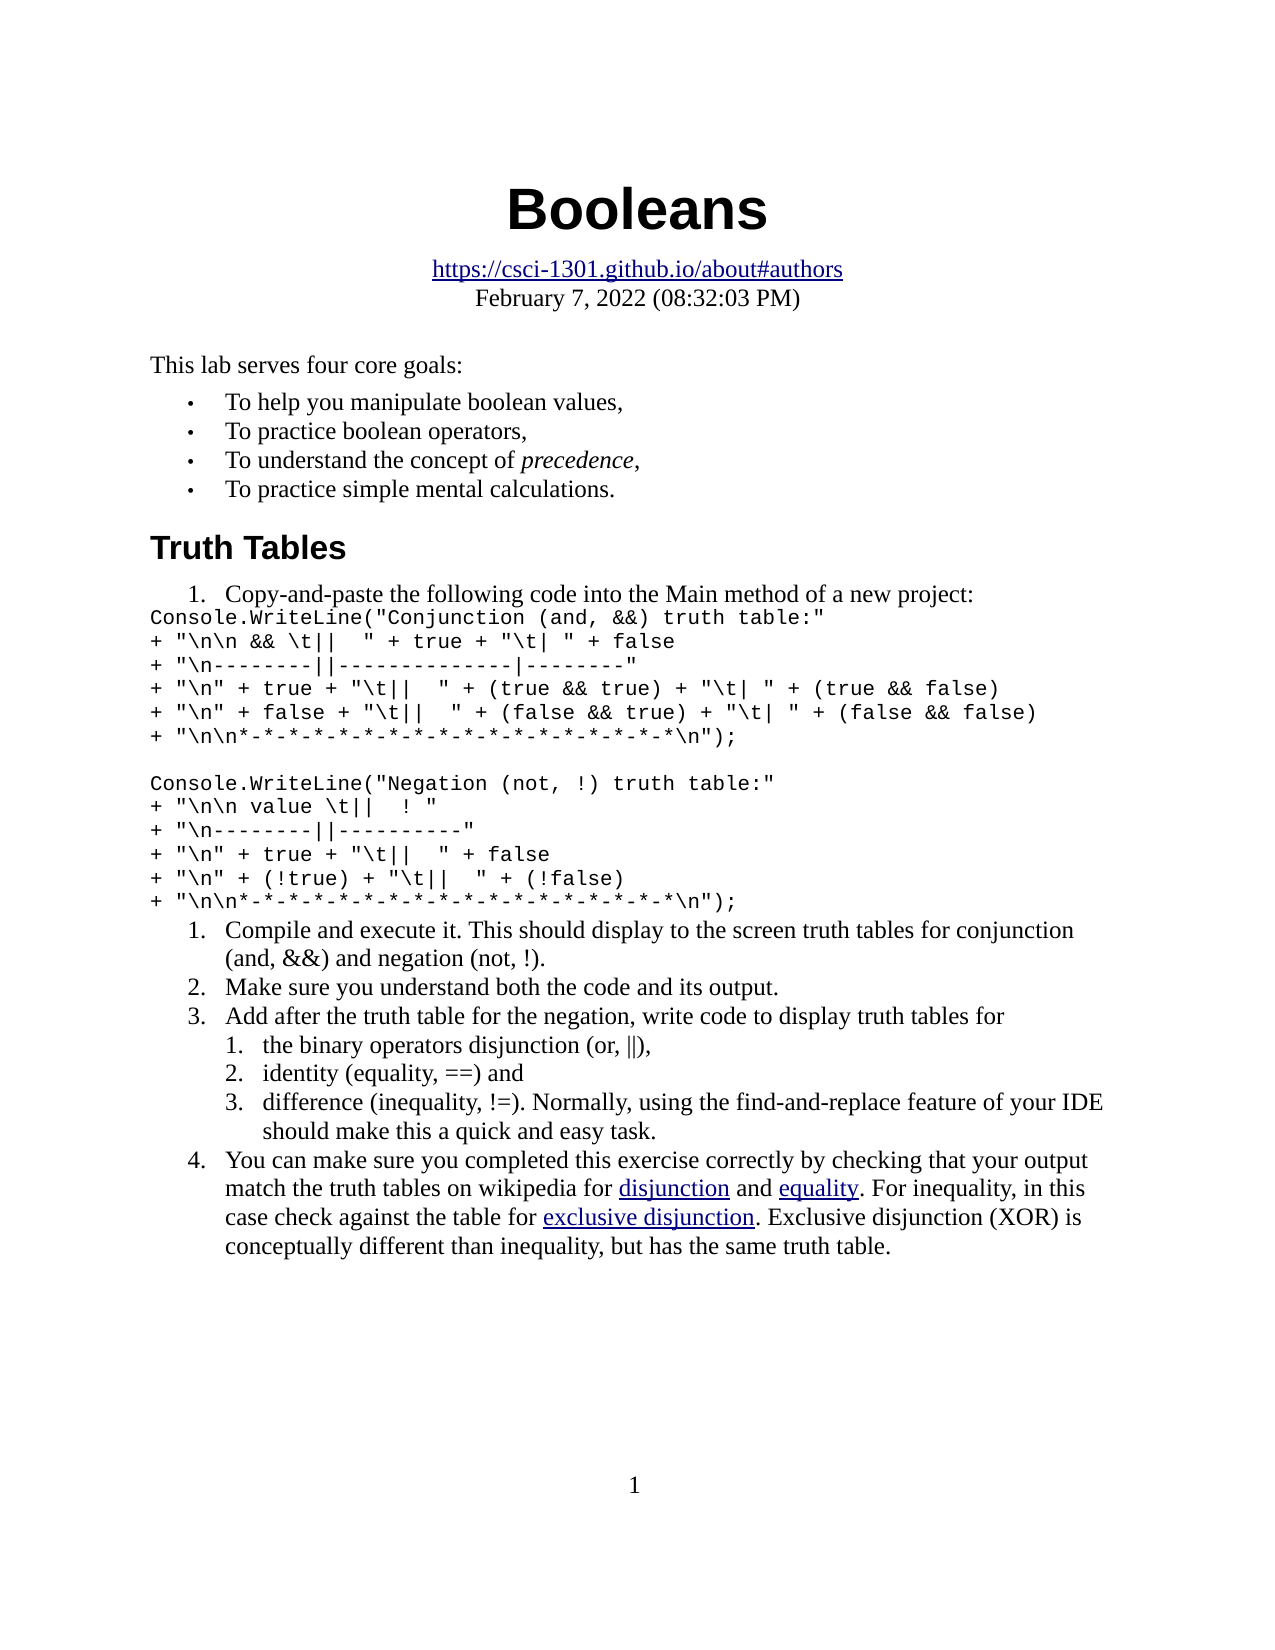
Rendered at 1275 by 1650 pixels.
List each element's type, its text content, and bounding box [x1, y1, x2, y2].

text + "\n\n*-*-*-*-*-*-*-*-*-*-*-*-*-*-*-*-*-*\n"); [150, 726, 1125, 749]
text + "\n--------||--------------|--------" [150, 655, 1125, 678]
text + "\n" + false + "\t|| " + (false && true) + "\t| " + (false && false) [150, 702, 1125, 726]
text + "\n\n value \t|| ! " [150, 797, 1125, 820]
list Add after the truth table for the negation, write code to display truth tables for [187, 1001, 1125, 1030]
text + "\n--------||----------" [150, 820, 1125, 844]
list To practice simple mental calculations. [187, 474, 1125, 502]
list Compile and execute it. This should display to the screen truth tables for conjunction (and, &&) and negation (not, !). [187, 915, 1125, 972]
text + "\n\n*-*-*-*-*-*-*-*-*-*-*-*-*-*-*-*-*-*\n"); [150, 891, 1125, 915]
list difference (inequality, !=). Normally, using the find-and-replace feature of your IDE should make this a quick and easy task. [225, 1087, 1125, 1145]
list To practice boolean operators, [187, 416, 1125, 445]
text + "\n" + true + "\t|| " + (true && true) + "\t| " + (true && false) [150, 678, 1125, 702]
list the binary operators disjunction (or, ||), [225, 1030, 1125, 1058]
list identity (equality, ==) and [225, 1058, 1125, 1087]
text This lab serves four core goals: [150, 350, 1125, 378]
text + "\n\n && \t|| " + true + "\t| " + false [150, 631, 1125, 655]
list Copy-and-paste the following code into the Main method of a new project: [187, 579, 1125, 607]
text + "\n" + (!true) + "\t|| " + (!false) [150, 867, 1125, 891]
text Console.WriteLine("Negation (not, !) truth table:" [150, 773, 1125, 797]
text https://csci-1301.github.io/about#authors [150, 254, 1125, 283]
list Make sure you understand both the code and its output. [187, 972, 1125, 1001]
text + "\n" + true + "\t|| " + false [150, 844, 1125, 867]
list You can make sure you completed this exercise correctly by checking that your output match the truth tables on wikipedia for disjunction and equality. For inequality, in this case check against the table for exclusive disjunction. Exclusive disjunction (XOR) is conceptually different than inequality, but has the same truth table. [187, 1145, 1125, 1260]
text February 7, 2022 (08:32:03 PM) [150, 283, 1125, 312]
list To help you manipulate boolean values, [187, 387, 1125, 416]
list To understand the concept of precedence, [187, 445, 1125, 474]
title Booleans [150, 175, 1125, 242]
subtitle Truth Tables [150, 527, 1125, 566]
text Console.WriteLine("Conjunction (and, &&) truth table:" [150, 607, 1125, 631]
